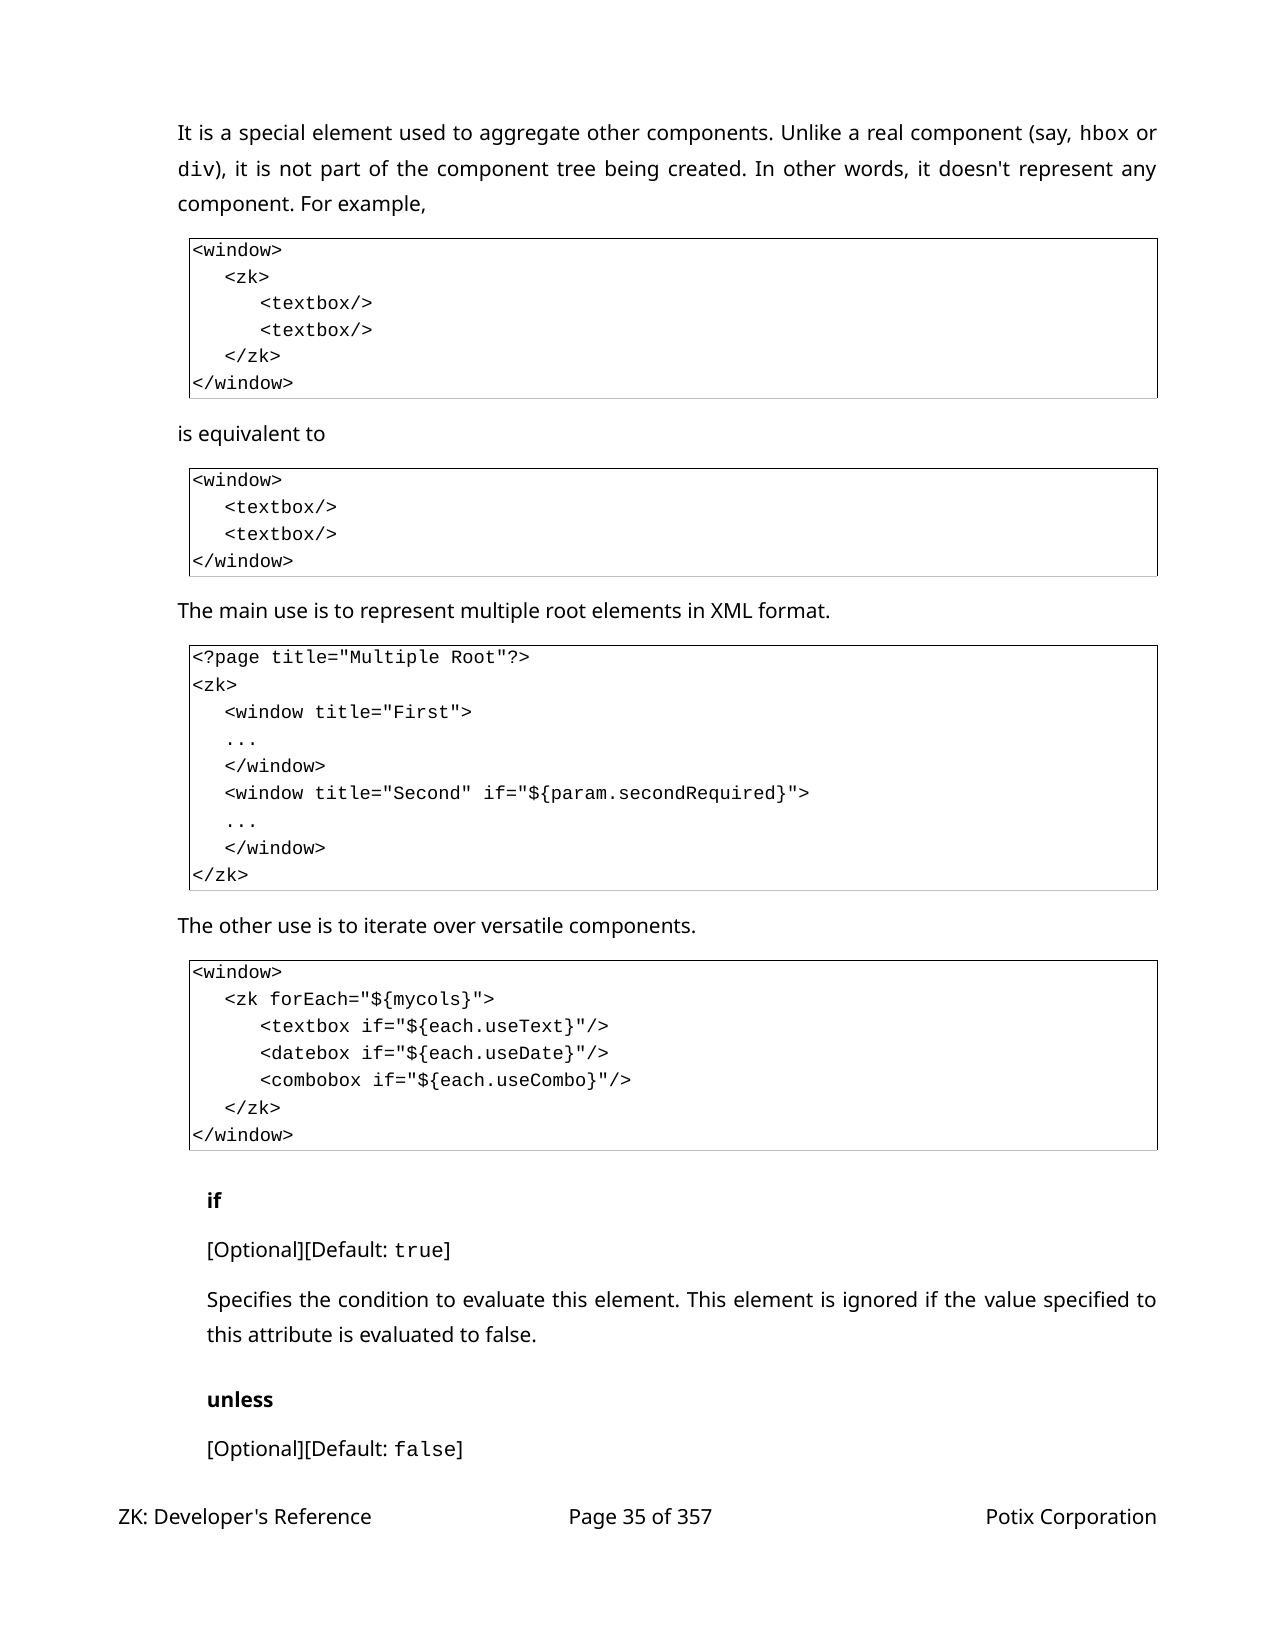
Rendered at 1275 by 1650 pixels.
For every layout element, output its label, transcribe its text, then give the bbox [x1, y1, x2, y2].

text It is a special element used to aggregate other components. Unlike a real component (say, hbox or div), it is not part of the component tree being created. In other words, it doesn't represent any component. For example, [177, 118, 1157, 217]
text <zk> [190, 672, 1157, 697]
text <window> <zk> <textbox/> <textbox/> </zk> </window> [190, 239, 1157, 398]
text Specifies the condition to evaluate this element. This element is ignored if the value specified to this attribute is evaluated to false. [207, 1285, 1157, 1348]
text The other use is to iterate over versatile components. [177, 911, 1157, 939]
text <window> [190, 961, 1157, 984]
text <window> [190, 469, 1157, 492]
text [Optional][Default: false] [207, 1434, 1157, 1462]
text ... [190, 727, 1157, 751]
text </window> [190, 1123, 1157, 1150]
text The main use is to represent multiple root elements in XML format. [177, 596, 1157, 625]
text <window title="First"> [190, 700, 1157, 724]
subtitle unless [207, 1385, 1157, 1413]
text <textbox if="${each.useText}"/> [190, 1014, 1157, 1038]
text <window title="Second" if="${param.secondRequired}"> [190, 781, 1157, 806]
text </window> [190, 836, 1157, 860]
text <combobox if="${each.useCombo}"/> [190, 1068, 1157, 1093]
text <?page title="Multiple Root"?> [190, 646, 1157, 669]
text </window> [190, 548, 1157, 576]
text is equivalent to [177, 419, 1157, 447]
text [Optional][Default: true] [207, 1236, 1157, 1264]
text ... [190, 808, 1157, 833]
text <zk forEach="${mycols}"> [190, 987, 1157, 1011]
text </zk> [190, 863, 1157, 890]
text </window> [190, 754, 1157, 778]
subtitle if [207, 1187, 1157, 1215]
text <textbox/> <textbox/> [190, 495, 1157, 546]
text </zk> [190, 1096, 1157, 1120]
text <datebox if="${each.useDate}"/> [190, 1041, 1157, 1065]
